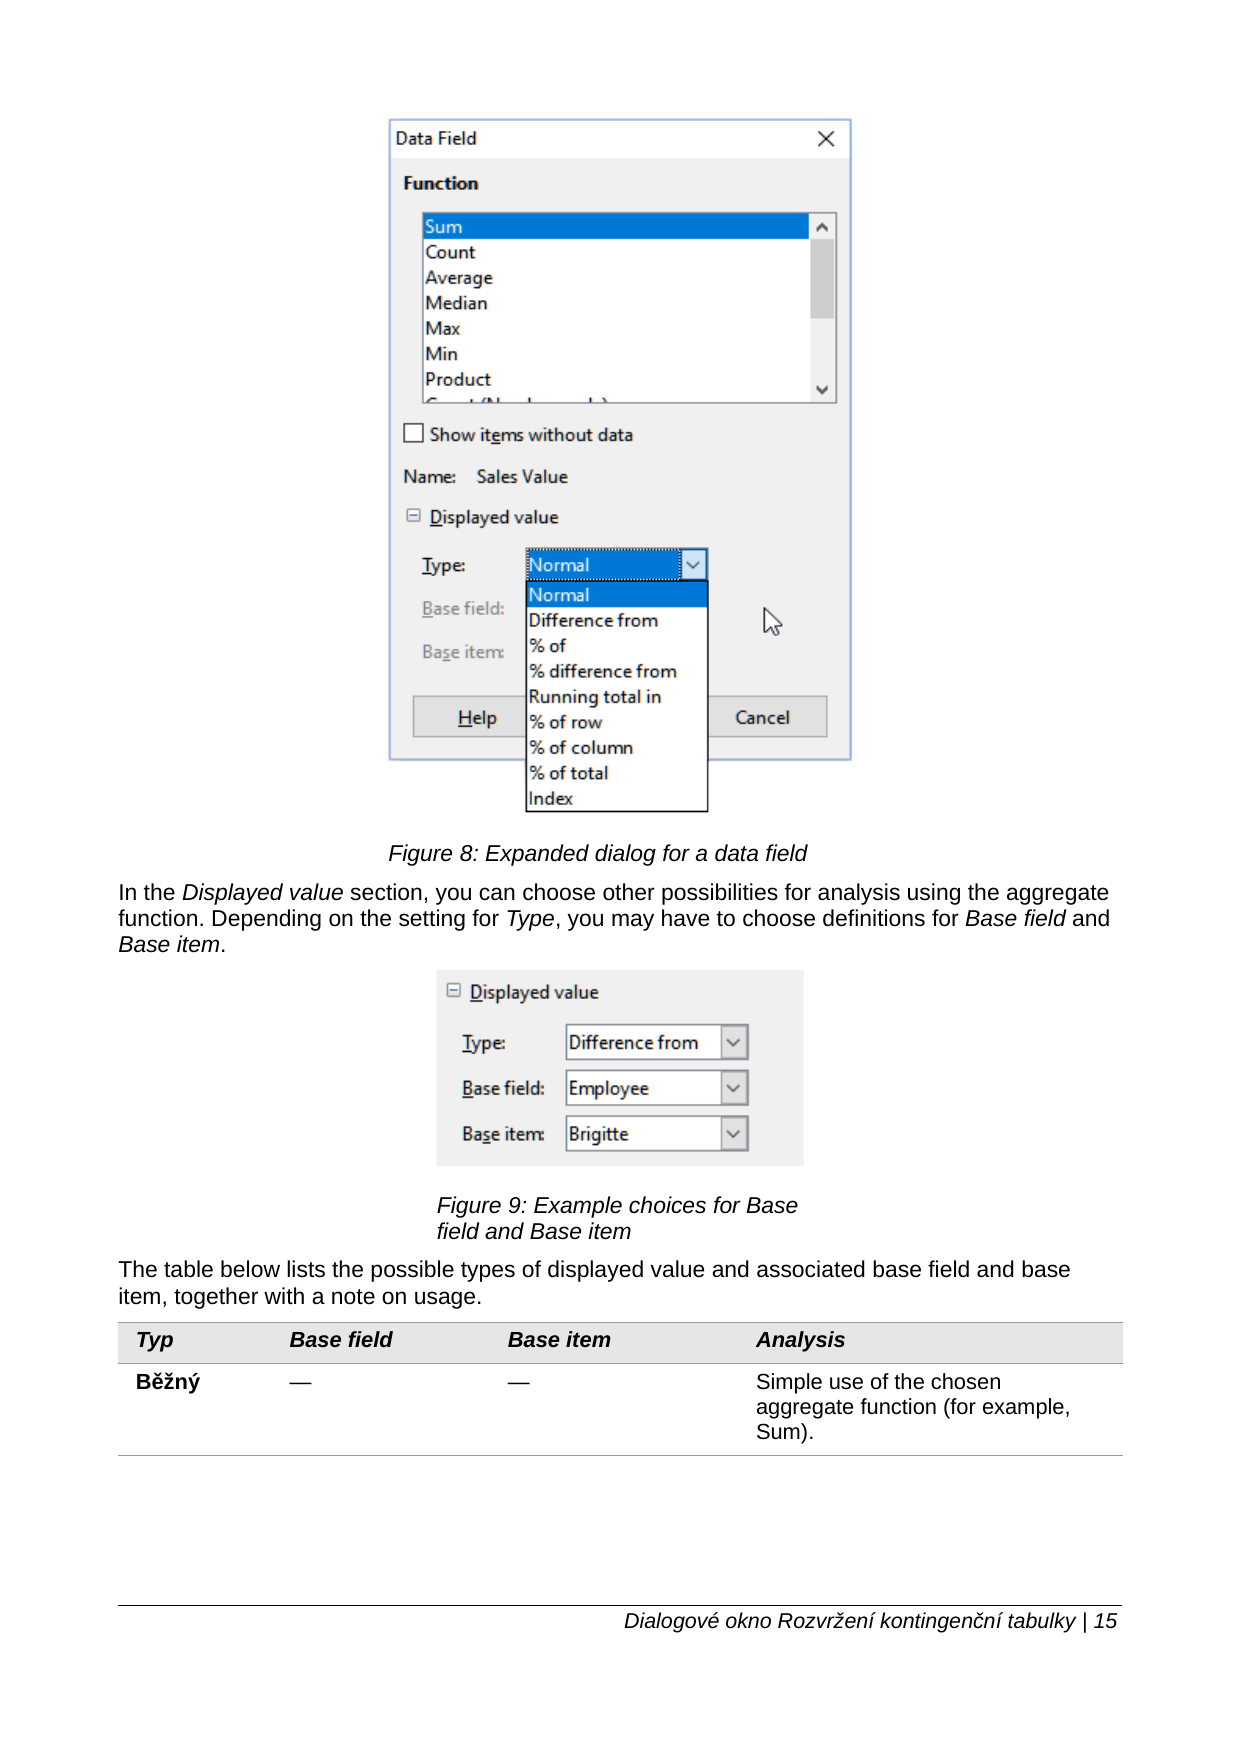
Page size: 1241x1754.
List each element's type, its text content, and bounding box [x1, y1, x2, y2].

text Figure 8: Expanded dialog for a data field [388, 814, 852, 866]
table_cell — [272, 1364, 490, 1455]
text The table below lists the possible types of displayed value and associated base field and base item, together with a note on usage. [118, 1256, 1122, 1309]
table_header Base field [272, 1323, 490, 1363]
table_header Typ [118, 1323, 272, 1363]
table_cell Simple use of the chosen aggregate function (for example, Sum). [738, 1364, 1123, 1455]
text Figure 9: Example choices for Base field and Base item [437, 1166, 804, 1244]
table_header Base item [490, 1323, 738, 1363]
text In the Displayed value section, you can choose other possibilities for analysis using the aggregate function. Depending on the setting for Type, you may have to choose definitions for Base field and Base item. [118, 878, 1122, 957]
picture [436, 970, 804, 1166]
picture [388, 118, 853, 814]
table_cell — [490, 1364, 738, 1455]
table_cell Běžný [118, 1364, 272, 1455]
table_header Analysis [738, 1323, 1123, 1363]
